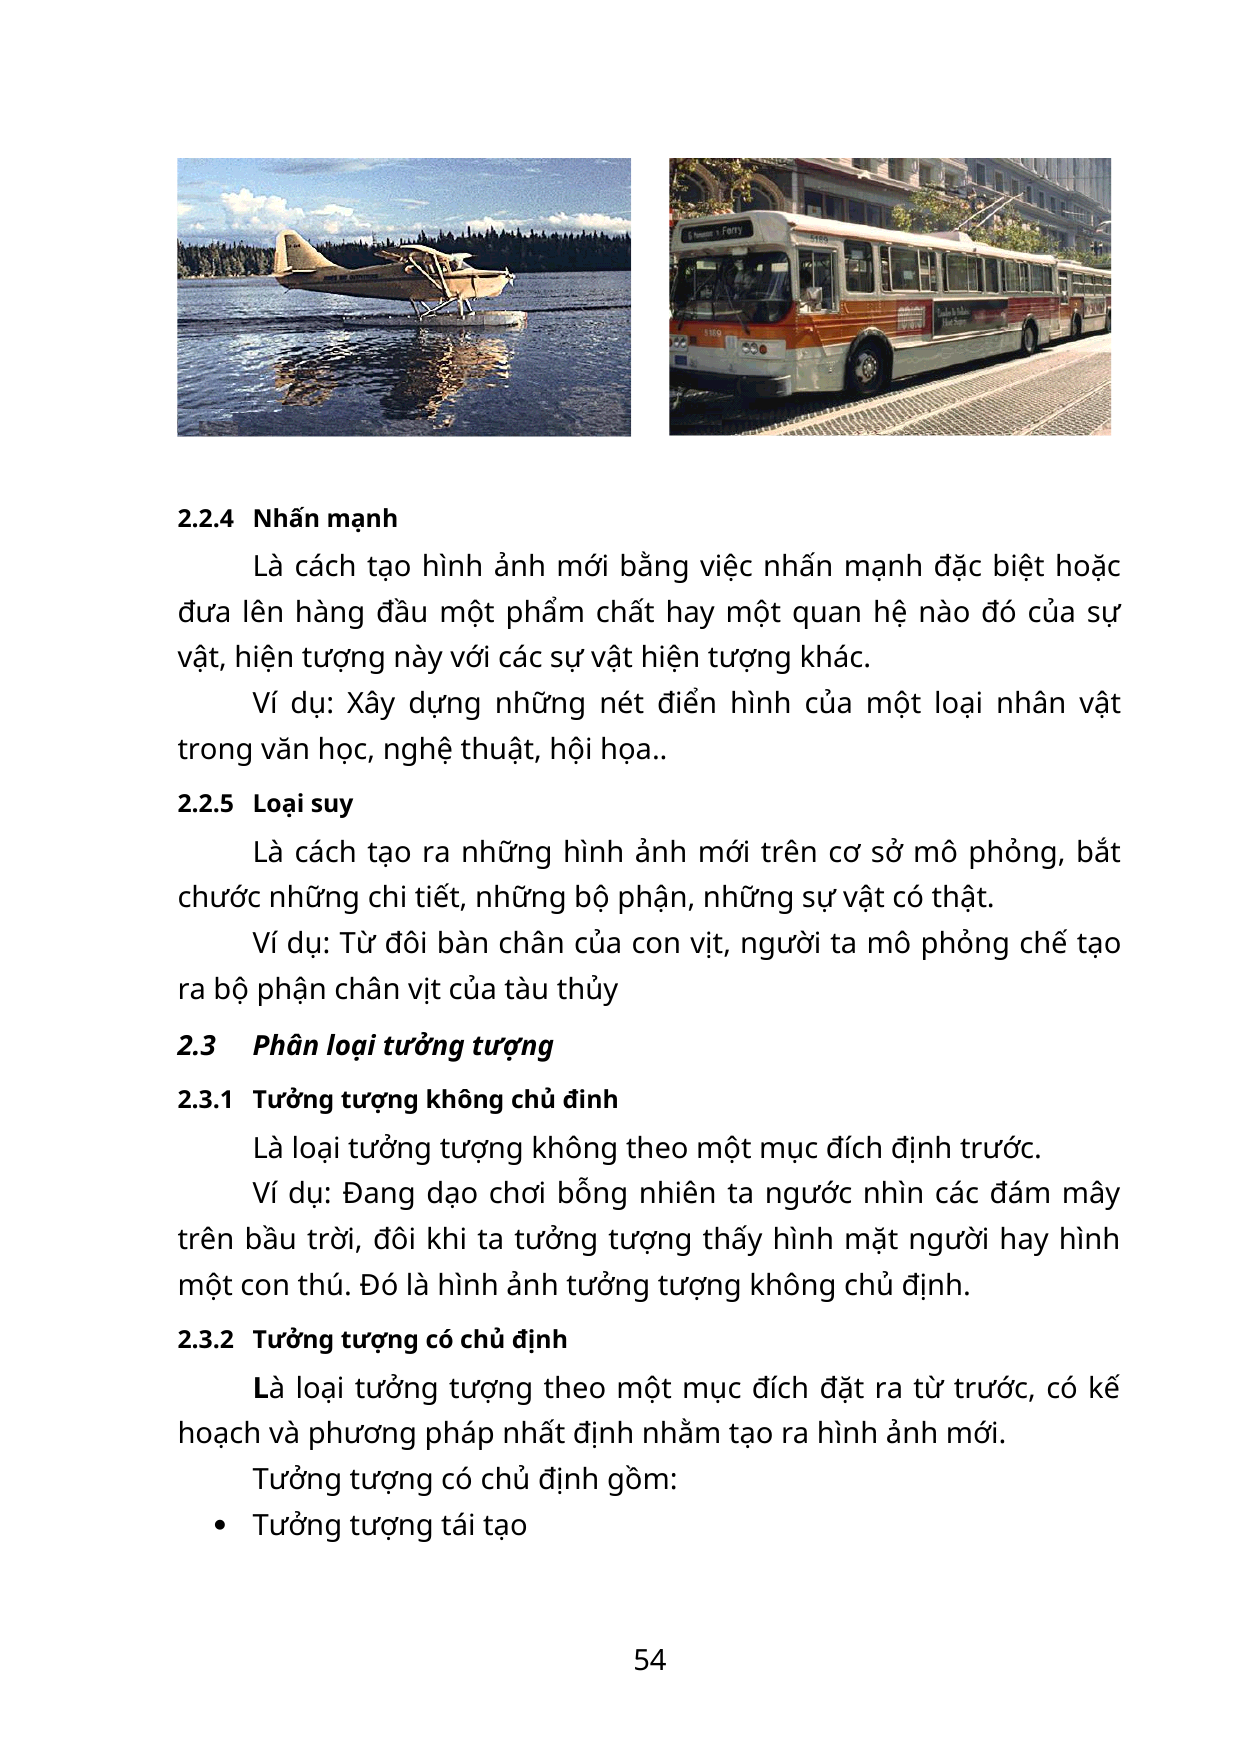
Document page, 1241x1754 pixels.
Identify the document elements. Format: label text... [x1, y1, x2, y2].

picture [177, 158, 632, 437]
subtitle Tưởng tượng có chủ định [177, 1322, 1122, 1356]
list Tưởng tượng tái tạo [215, 1504, 1122, 1543]
subtitle Tưởng tượng không chủ đinh [177, 1082, 1122, 1116]
text Tưởng tượng có chủ định gồm: [177, 1458, 1122, 1498]
text Là loại tưởng tượng không theo một mục đích định trước. [177, 1127, 1122, 1167]
text Là cách tạo ra những hình ảnh mới trên cơ sở mô phỏng, bắt chước những chi tiết, những bộ phận, những sự vật có thật. [177, 831, 1122, 916]
text Ví dụ: Từ đôi bàn chân của con vịt, người ta mô phỏng chế tạo ra bộ phận chân vịt của tàu thủy [177, 922, 1122, 1008]
text Ví dụ: Xây dựng những nét điển hình của một loại nhân vật trong văn học, nghệ thuật, hội họa.. [177, 682, 1122, 768]
text Là cách tạo hình ảnh mới bằng việc nhấn mạnh đặc biệt hoặc đưa lên hàng đầu một phẩm chất hay một quan hệ nào đó của sự vật, hiện tượng này với các sự vật hiện tượng khác. [177, 545, 1122, 676]
subtitle Loại suy [177, 786, 1122, 820]
text Là loại tưởng tượng theo một mục đích đặt ra từ trước, có kế hoạch và phương pháp nhất định nhằm tạo ra hình ảnh mới. [177, 1367, 1122, 1452]
picture [669, 158, 1112, 436]
subtitle Phân loại tưởng tượng [177, 1026, 1122, 1064]
subtitle Nhấn mạnh [177, 500, 1122, 534]
text Ví dụ: Đang dạo chơi bỗng nhiên ta ngước nhìn các đám mây trên bầu trời, đôi khi ta tưởng tượng thấy hình mặt người hay hình một con thú. Đó là hình ảnh tưởng tượng không chủ định. [177, 1172, 1122, 1303]
